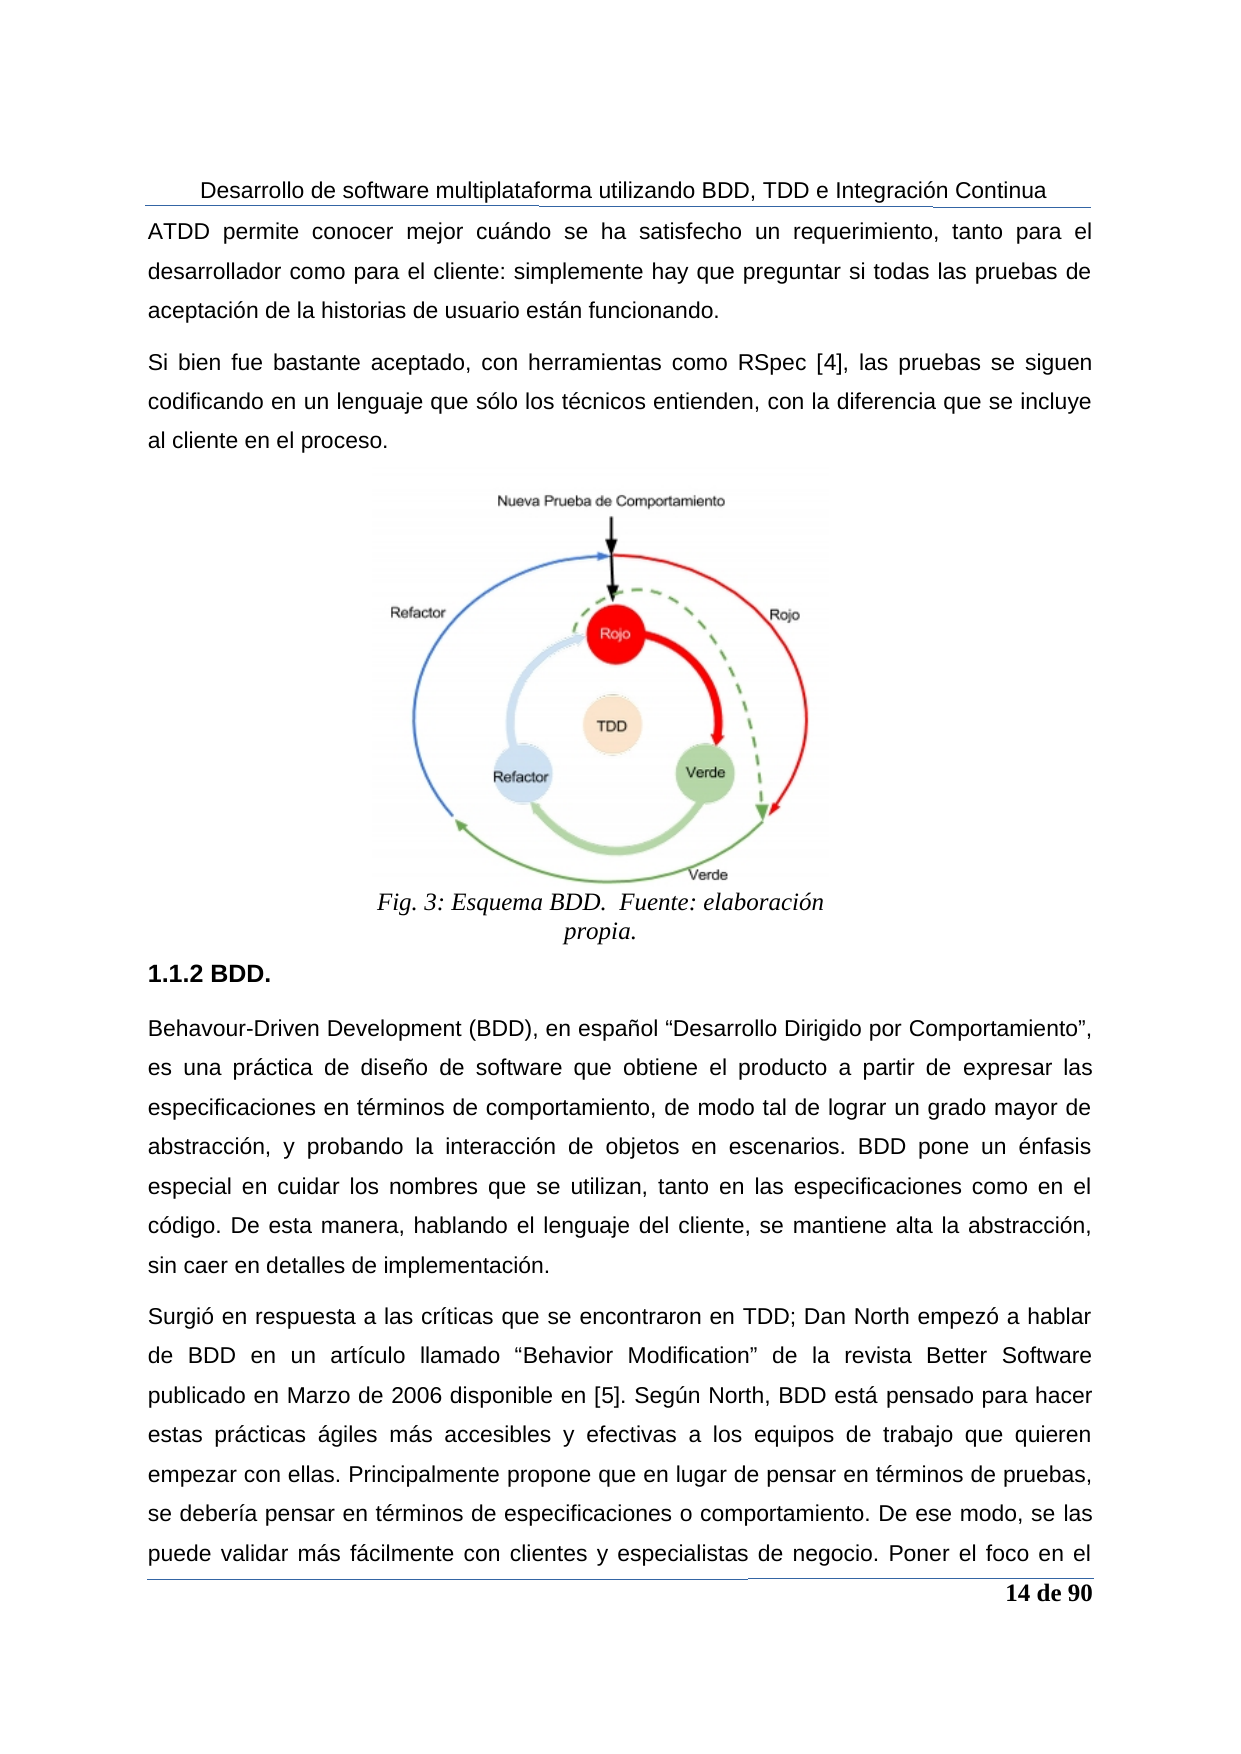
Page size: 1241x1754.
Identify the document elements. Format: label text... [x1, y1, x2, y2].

text ATDD permite conocer mejor cuándo se ha satisfecho un requerimiento, tanto para el desarrollador como para el cliente: simplemente hay que preguntar si todas las pruebas de aceptación de la historias de usuario están funcionando. [148, 218, 1093, 324]
list Fig. 3: Esquema BDD. Fuente: elaboración propia. [358, 888, 843, 945]
subtitle 1.1.2 BDD. [148, 888, 1093, 988]
picture [372, 465, 829, 888]
text Behavour-Driven Development (BDD), en español “Desarrollo Dirigido por Comportamiento”, es una práctica de diseño de software que obtiene el producto a partir de expresar las especificaciones en términos de comportamiento, de modo tal de lograr un grado mayor de abstracción, y probando la interacción de objetos en escenarios. BDD pone un énfasis especial en cuidar los nombres que se utilizan, tanto en las especificaciones como en el código. De esta manera, hablando el lenguaje del cliente, se mantiene alta la abstracción, sin caer en detalles de implementación. [148, 1015, 1093, 1278]
text Surgió en respuesta a las críticas que se encontraron en TDD; Dan North empezó a hablar de BDD en un artículo llamado “Behavior Modification” de la revista Better Software publicado en Marzo de 2006 disponible en [5]. Según North, BDD está pensado para hacer estas prácticas ágiles más accesibles y efectivas a los equipos de trabajo que quieren empezar con ellas. Principalmente propone que en lugar de pensar en términos de pruebas, se debería pensar en términos de especificaciones o comportamiento. De ese modo, se las puede validar más fácilmente con clientes y especialistas de negocio. Poner el foco en el [148, 1303, 1093, 1566]
text Si bien fue bastante aceptado, con herramientas como RSpec [4], las pruebas se siguen codificando en un lenguaje que sólo los técnicos entienden, con la diferencia que se incluye al cliente en el proceso. [148, 348, 1093, 454]
